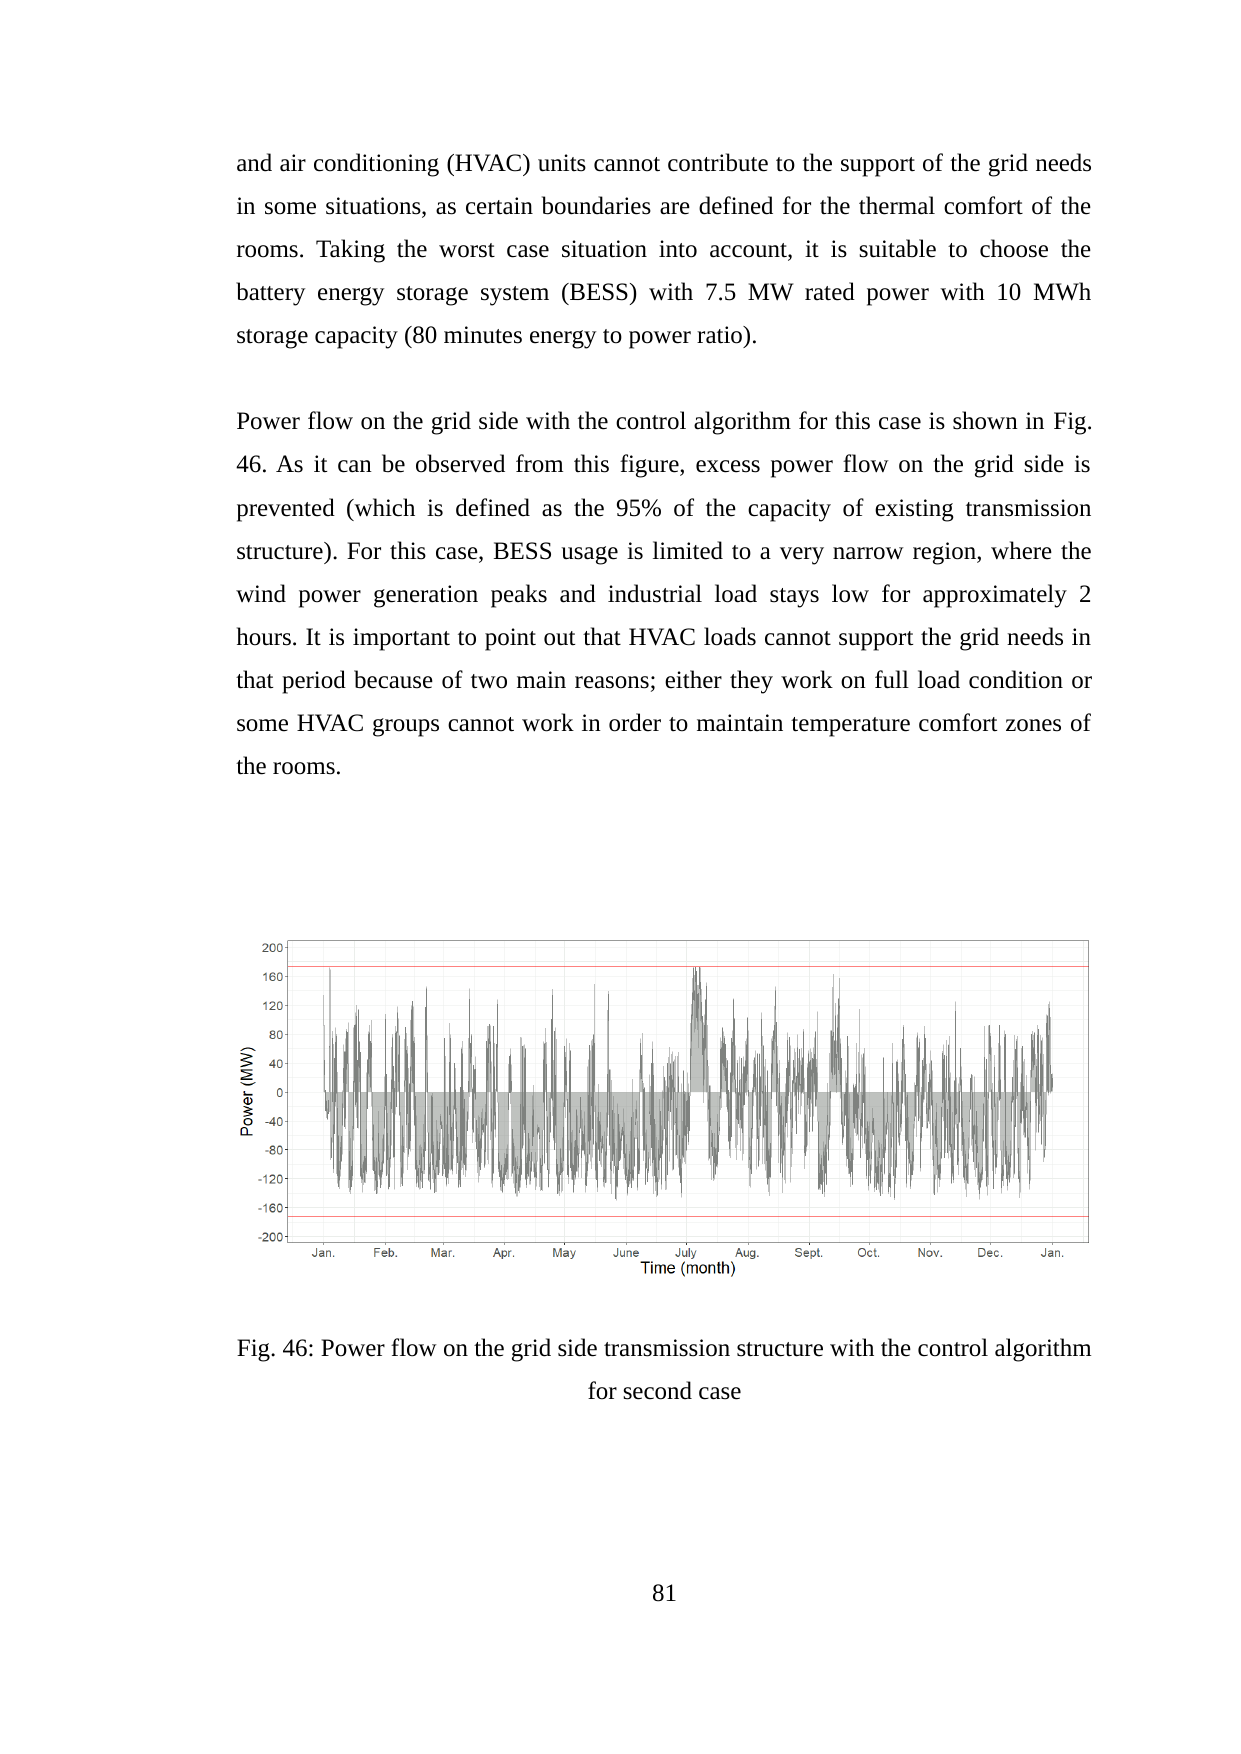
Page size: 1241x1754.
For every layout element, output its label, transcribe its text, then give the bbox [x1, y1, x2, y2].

text Fig. 46: Power flow on the grid side transmission structure with the control algorithm for second case [236, 1333, 1093, 1404]
picture [236, 936, 1093, 1279]
text Power flow on the grid side with the control algorithm for this case is shown in Fig. 46. As it can be observed from this figure, excess power flow on the grid side is prevented (which is defined as the 95% of the capacity of existing transmission structure). For this case, BESS usage is limited to a very narrow region, where the wind power generation peaks and industrial load stays low for approximately 2 hours. It is important to point out that HVAC loads cannot support the grid needs in that period because of two main reasons; either they work on full load condition or some HVAC groups cannot work in order to maintain temperature comfort zones of the rooms. [236, 406, 1093, 780]
text and air conditioning (HVAC) units cannot contribute to the support of the grid needs in some situations, as certain boundaries are defined for the thermal comfort of the rooms. Taking the worst case situation into account, it is suitable to choose the battery energy storage system (BESS) with 7.5 MW rated power with 10 MWh storage capacity (80 minutes energy to power ratio). [236, 148, 1093, 349]
